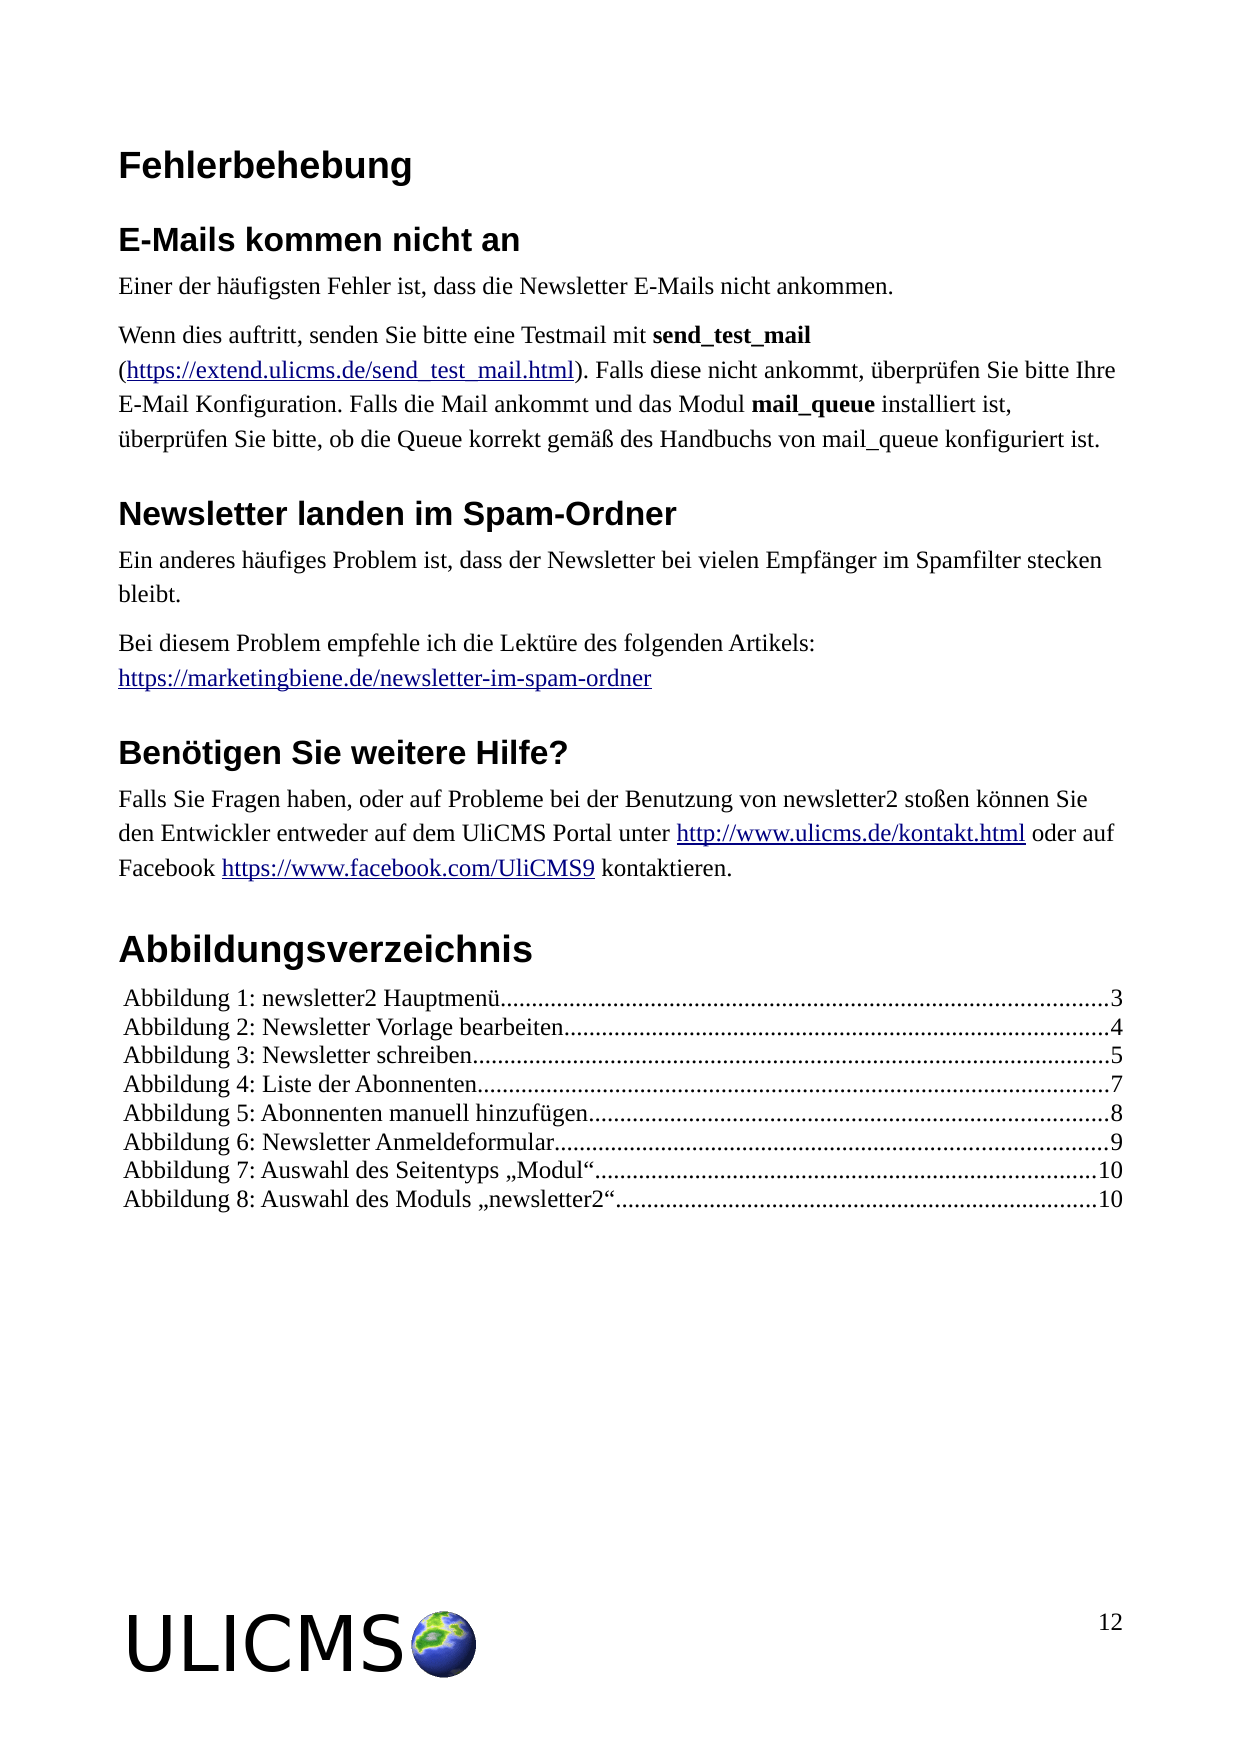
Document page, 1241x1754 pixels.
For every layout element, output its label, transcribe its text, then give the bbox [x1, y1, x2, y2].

text Ein anderes häufiges Problem ist, dass der Newsletter bei vielen Empfänger im Spamfilter stecken bleibt. [118, 545, 1123, 608]
text Abbildung 7: Auswahl des Seitentyps „Modul“ 10 [118, 1156, 1123, 1184]
text Abbildung 3: Newsletter schreiben 5 [118, 1041, 1123, 1069]
subtitle Newsletter landen im Spam-Ordner [118, 494, 1123, 532]
text Abbildung 2: Newsletter Vorlage bearbeiten 4 [118, 1012, 1123, 1041]
text Einer der häufigsten Fehler ist, dass die Newsletter E-Mails nicht ankommen. [118, 271, 1123, 300]
subtitle Fehlerbehebung [118, 143, 1123, 187]
text Abbildung 5: Abonnenten manuell hinzufügen 8 [118, 1098, 1123, 1127]
text Abbildung 4: Liste der Abonnenten 7 [118, 1069, 1123, 1098]
subtitle E-Mails kommen nicht an [118, 220, 1123, 259]
text Abbildung 6: Newsletter Anmeldeformular 9 [118, 1127, 1123, 1156]
text Falls Sie Fragen haben, oder auf Probleme bei der Benutzung von newsletter2 stoßen können Sie den Entwickler entweder auf dem UliCMS Portal unter http://www.ulicms.de/kontakt.html oder auf Facebook https://www.facebook.com/UliCMS9 kontaktieren. [118, 784, 1123, 882]
text Wenn dies auftritt, senden Sie bitte eine Testmail mit send_test_mail (https://extend.ulicms.de/send_test_mail.html). Falls diese nicht ankommt, überprüfen Sie bitte Ihre E-Mail Konfiguration. Falls die Mail ankommt und das Modul mail_queue installiert ist, überprüfen Sie bitte, ob die Queue korrekt gemäß des Handbuchs von mail_queue konfiguriert ist. [118, 320, 1123, 452]
text Bei diesem Problem empfehle ich die Lektüre des folgenden Artikels: https://marketingbiene.de/newsletter-im-spam-ordner [118, 628, 1123, 692]
picture [118, 1607, 479, 1681]
text Abbildung 1: newsletter2 Hauptmenü 3 [118, 983, 1123, 1012]
text Abbildung 8: Auswahl des Moduls „newsletter2“ 10 [118, 1184, 1123, 1213]
subtitle Abbildungsverzeichnis [118, 927, 1123, 971]
